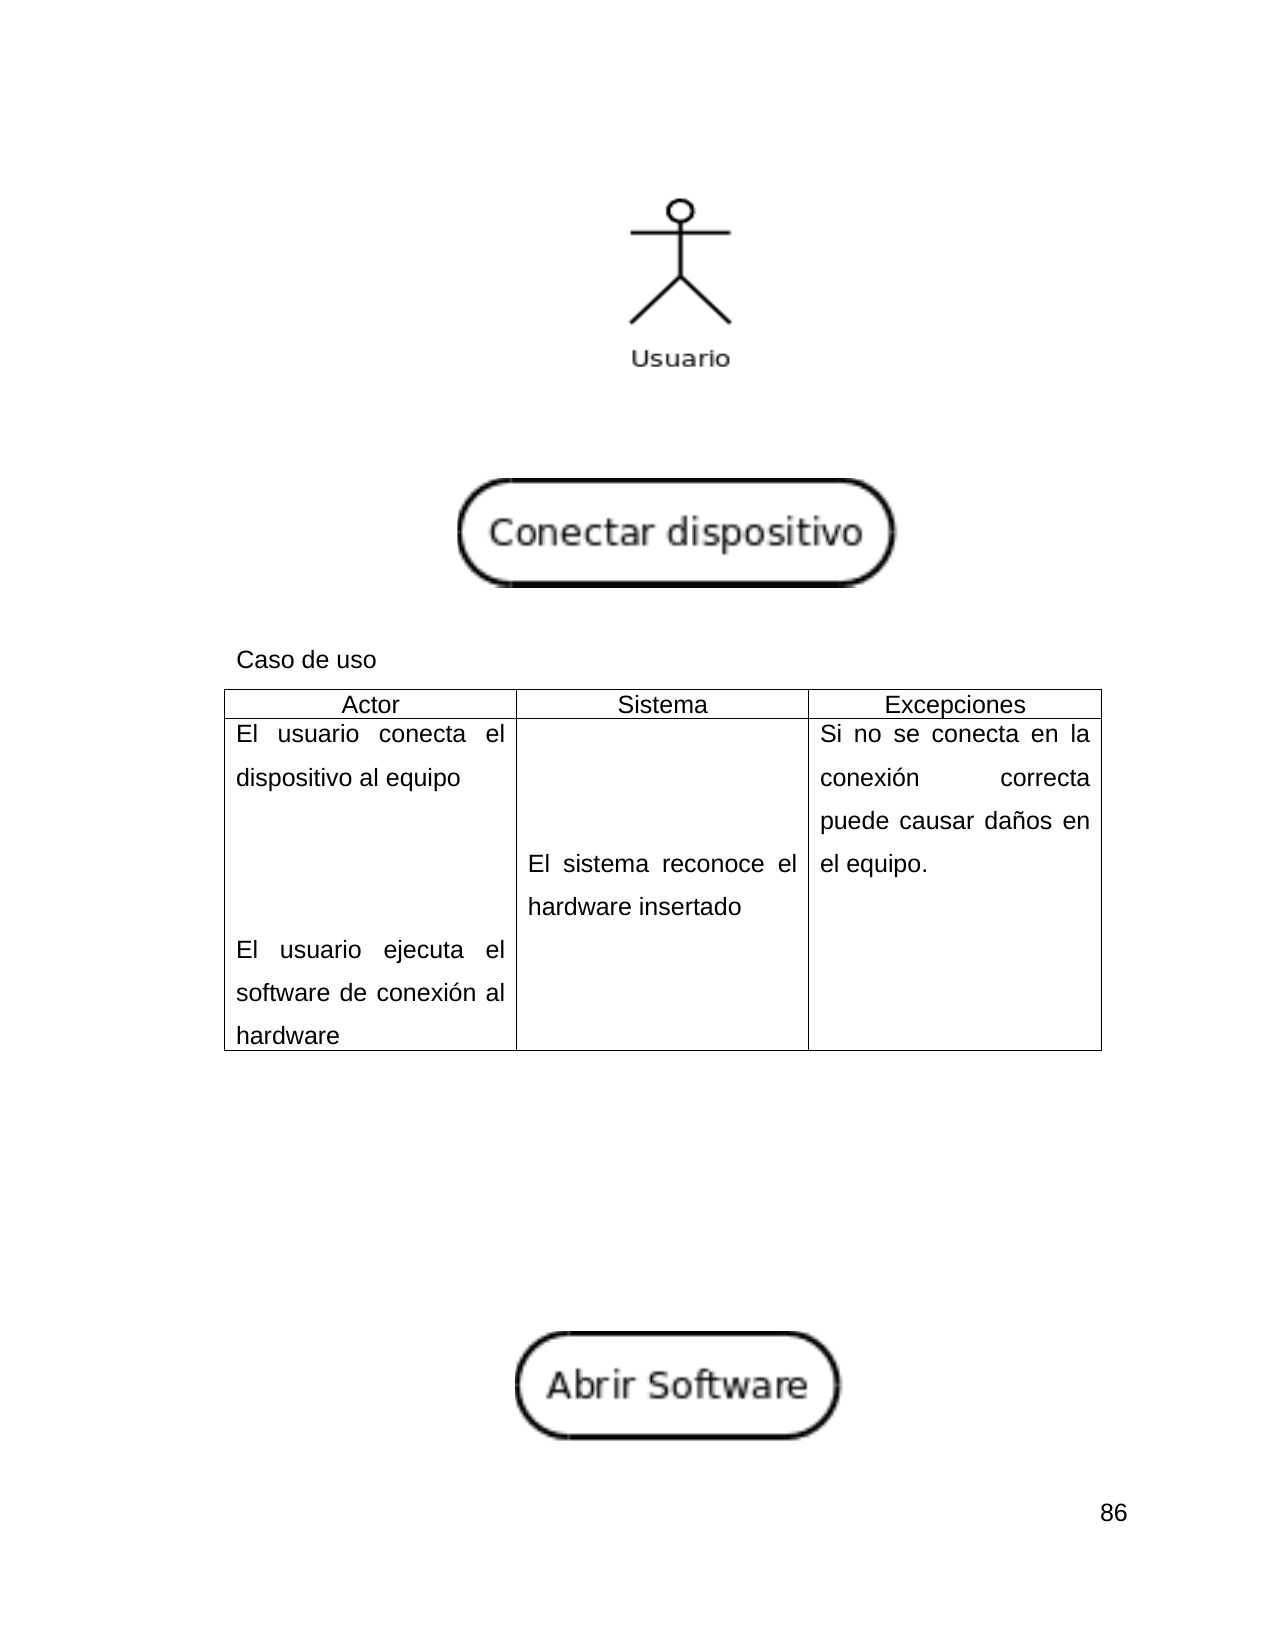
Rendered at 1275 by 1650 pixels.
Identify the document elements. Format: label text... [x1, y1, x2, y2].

table_cell El usuario conecta el dispositivo al equipo El usuario ejecuta el software de conexión al hardware [225, 719, 516, 1050]
picture [515, 1331, 849, 1444]
table_cell El sistema reconoce el hardware insertado [517, 719, 808, 1050]
table_header Actor [225, 690, 516, 718]
picture [457, 478, 907, 588]
table_header Sistema [517, 690, 808, 718]
table_header Excepciones [809, 690, 1101, 718]
table_cell Si no se conecta en la conexión correcta puede causar daños en el equipo. [809, 719, 1101, 1050]
text Caso de uso [236, 645, 1127, 674]
picture [627, 177, 736, 378]
